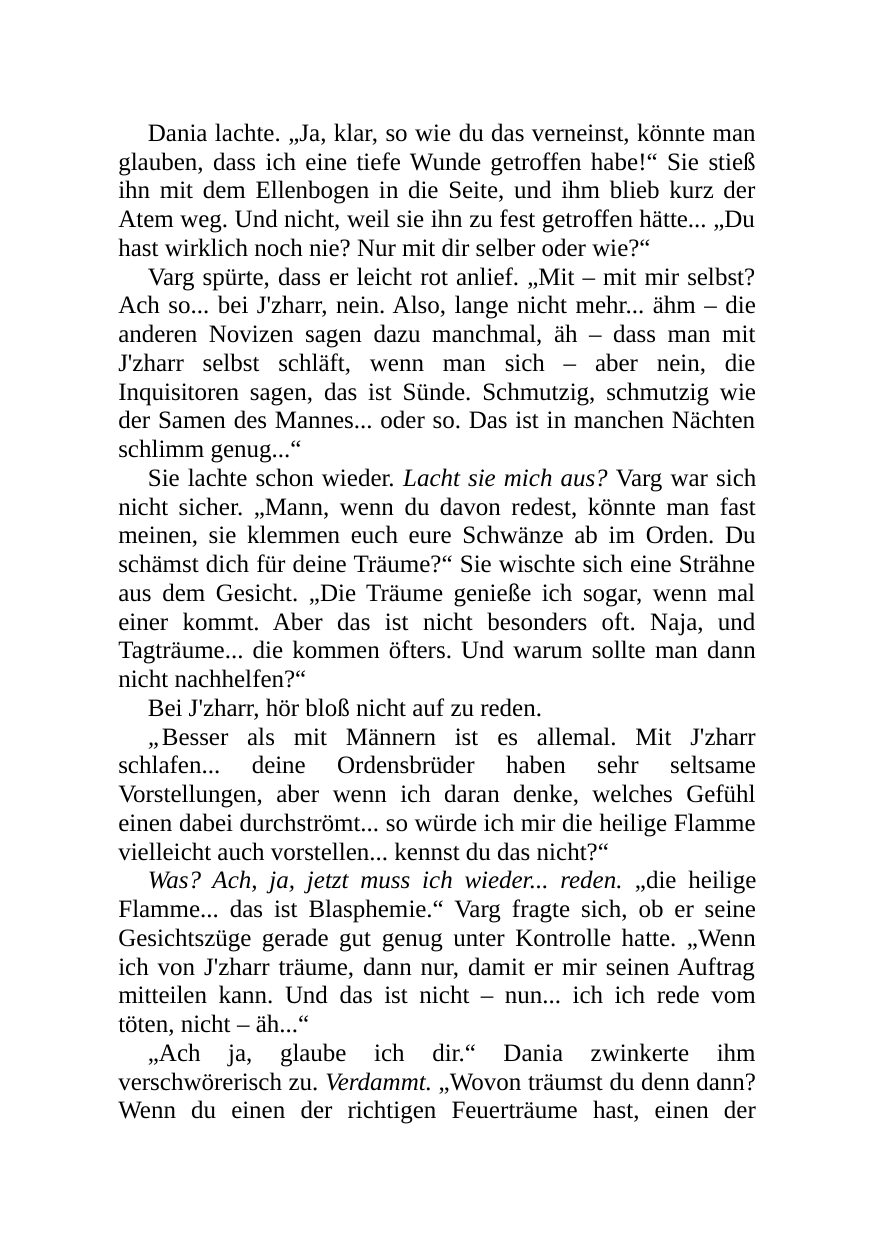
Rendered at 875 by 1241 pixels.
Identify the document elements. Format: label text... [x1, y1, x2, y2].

text „Ach ja, glaube ich dir.“ Dania zwinkerte ihm verschwörerisch zu. Verdammt. „Wovon träumst du denn dann? Wenn du einen der richtigen Feuerträume hast, einen der [118, 1038, 756, 1124]
text Was? Ach, ja, jetzt muss ich wieder... reden. „die heilige Flamme... das ist Blasphemie.“ Varg fragte sich, ob er seine Gesichtszüge gerade gut genug unter Kontrolle hatte. „Wenn ich von J'zharr träume, dann nur, damit er mir seinen Auftrag mitteilen kann. Und das ist nicht – nun... ich ich rede vom töten, nicht – äh...“ [118, 866, 756, 1038]
text Varg spürte, dass er leicht rot anlief. „Mit – mit mir selbst? Ach so... bei J'zharr, nein. Also, lange nicht mehr... ähm – die anderen Novizen sagen dazu manchmal, äh – dass man mit J'zharr selbst schläft, wenn man sich – aber nein, die Inquisitoren sagen, das ist Sünde. Schmutzig, schmutzig wie der Samen des Mannes... oder so. Das ist in manchen Nächten schlimm genug...“ [118, 262, 756, 463]
text Bei J'zharr, hör bloß nicht auf zu reden. [118, 693, 756, 722]
text „Besser als mit Männern ist es allemal. Mit J'zharr schlafen... deine Ordensbrüder haben sehr seltsame Vorstellungen, aber wenn ich daran denke, welches Gefühl einen dabei durchströmt... so würde ich mir die heilige Flamme vielleicht auch vorstellen... kennst du das nicht?“ [118, 722, 756, 866]
text Sie lachte schon wieder. Lacht sie mich aus? Varg war sich nicht sicher. „Mann, wenn du davon redest, könnte man fast meinen, sie klemmen euch eure Schwänze ab im Orden. Du schämst dich für deine Träume?“ Sie wischte sich eine Strähne aus dem Gesicht. „Die Träume genieße ich sogar, wenn mal einer kommt. Aber das ist nicht besonders oft. Naja, und Tagträume... die kommen öfters. Und warum sollte man dann nicht nachhelfen?“ [118, 463, 756, 693]
text Dania lachte. „Ja, klar, so wie du das verneinst, könnte man glauben, dass ich eine tiefe Wunde getroffen habe!“ Sie stieß ihn mit dem Ellenbogen in die Seite, und ihm blieb kurz der Atem weg. Und nicht, weil sie ihn zu fest getroffen hätte... „Du hast wirklich noch nie? Nur mit dir selber oder wie?“ [118, 118, 756, 262]
